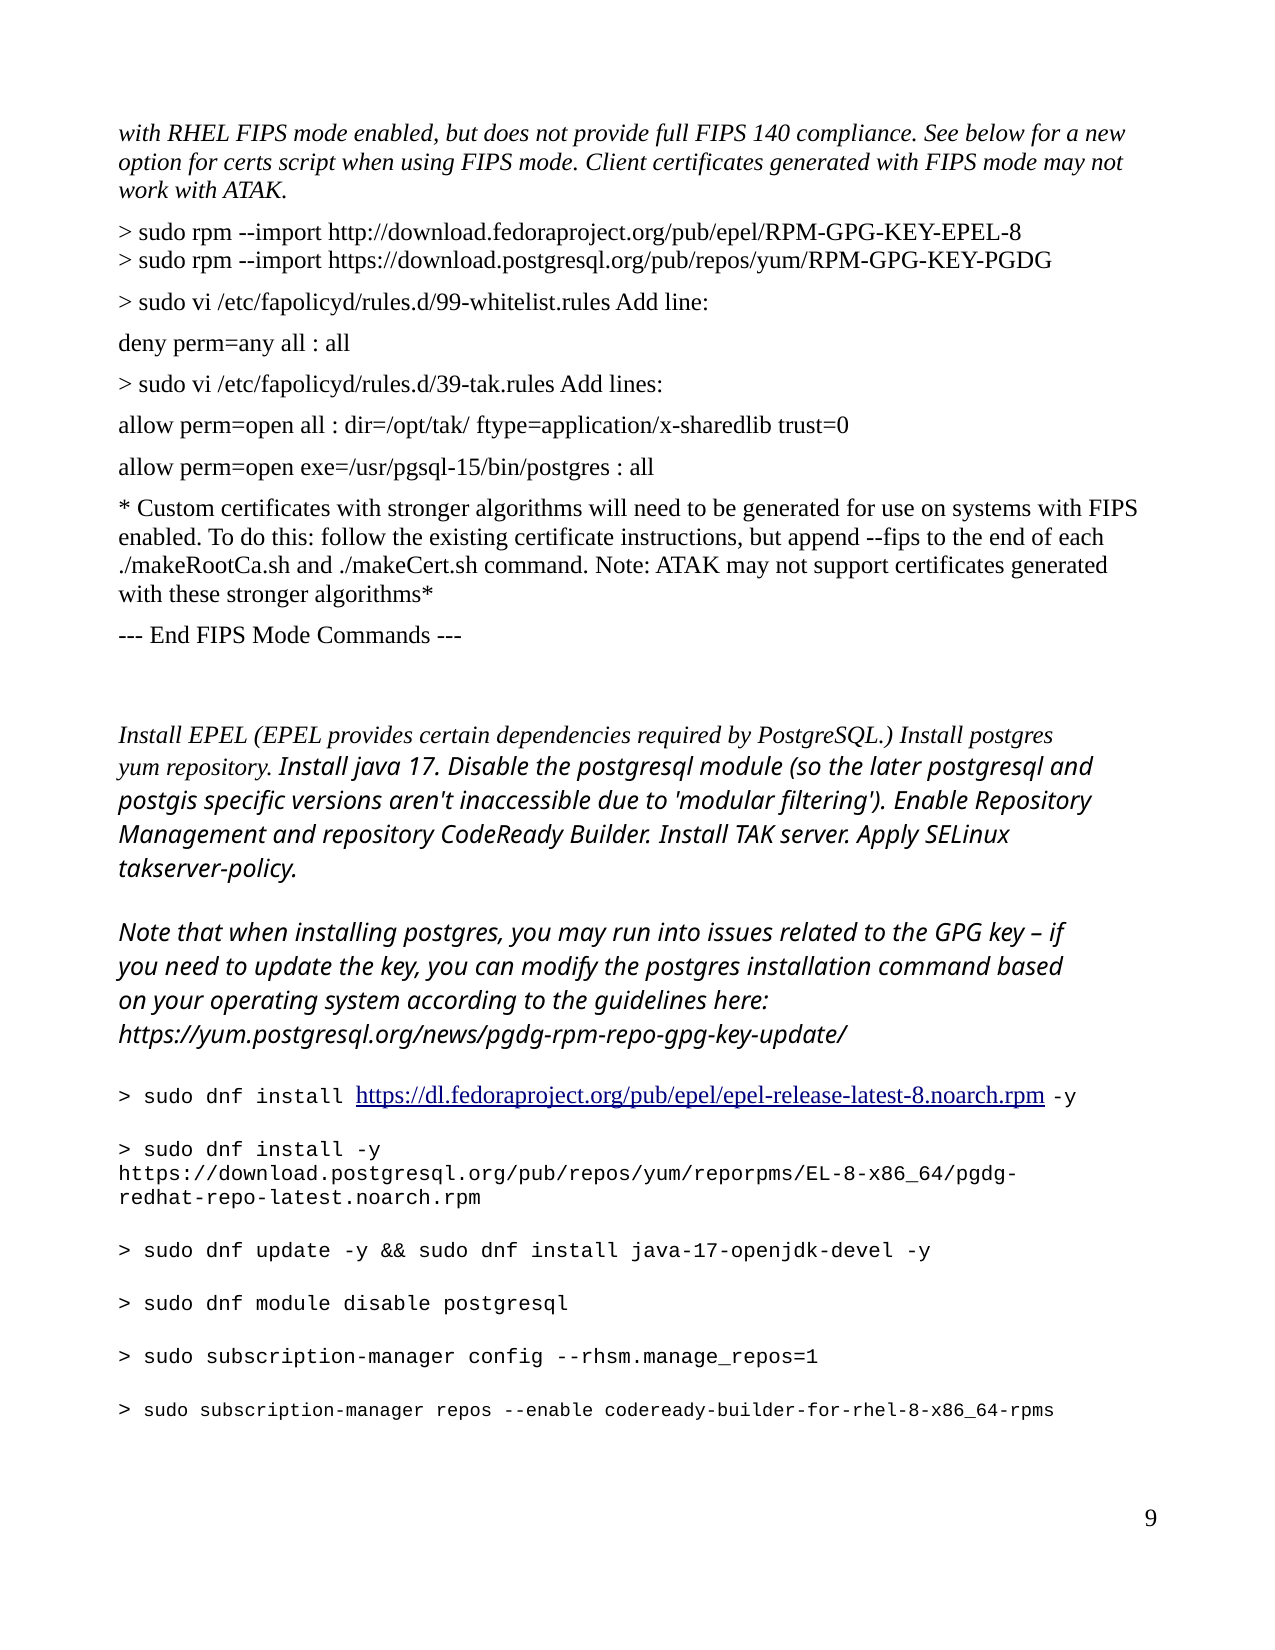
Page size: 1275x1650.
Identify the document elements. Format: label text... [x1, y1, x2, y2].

text > sudo subscription-manager repos --enable codeready-builder-for-rhel-8-x86_64-rpms [118, 1399, 1098, 1423]
text > sudo vi /etc/fapolicyd/rules.d/39-tak.rules Add lines: [118, 369, 1157, 398]
text allow perm=open all : dir=/opt/tak/ ftype=application/x-sharedlib trust=0 [118, 411, 1157, 439]
text allow perm=open exe=/usr/pgsql-15/bin/postgres : all [118, 452, 1157, 481]
text > sudo dnf module disable postgresql [118, 1293, 1098, 1317]
text * Custom certificates with stronger algorithms will need to be generated for use on systems with FIPS enabled. To do this: follow the existing certificate instructions, but append --fips to the end of each ./makeRootCa.sh and ./makeCert.sh command. Note: ATAK may not support certificates generated with these stronger algorithms* [118, 493, 1157, 608]
text Note that when installing postgres, you may run into issues related to the GPG key – if you need to update the key, you can modify the postgres installation command based on your operating system according to the guidelines here: https://yum.postgresql.org/news/pgdg-rpm-repo-gpg-key-update/ [118, 914, 1098, 1051]
text > sudo dnf update -y && sudo dnf install java-17-openjdk-devel -y [118, 1240, 1098, 1263]
text deny perm=any all : all [118, 328, 1157, 357]
text > sudo dnf install https://dl.fedoraproject.org/pub/epel/epel-release-latest-8.noarch.rpm -y [118, 1080, 1098, 1110]
text > sudo subscription-manager config --rhsm.manage_repos=1 [118, 1346, 1098, 1370]
text with RHEL FIPS mode enabled, but does not provide full FIPS 140 compliance. See below for a new option for certs script when using FIPS mode. Client certificates generated with FIPS mode may not work with ATAK. [118, 118, 1157, 204]
text > sudo rpm --import http://download.fedoraproject.org/pub/epel/RPM-GPG-KEY-EPEL-8 > sudo rpm --import https://download.postgresql.org/pub/repos/yum/RPM-GPG-KEY-PGDG [118, 217, 1157, 274]
text Install EPEL (EPEL provides certain dependencies required by PostgreSQL.) Install postgres yum repository. Install java 17. Disable the postgresql module (so the later postgresql and postgis specific versions aren't inaccessible due to 'modular filtering'). Enable Repository Management and repository CodeReady Builder. Install TAK server. Apply SELinux takserver-policy. [118, 720, 1098, 885]
text --- End FIPS Mode Commands --- [118, 621, 1157, 649]
text > sudo dnf install -y https://download.postgresql.org/pub/repos/yum/reporpms/EL-8-x86_64/pgdg-redhat-repo-latest.noarch.rpm [118, 1139, 1098, 1210]
text > sudo vi /etc/fapolicyd/rules.d/99-whitelist.rules Add line: [118, 287, 1157, 316]
